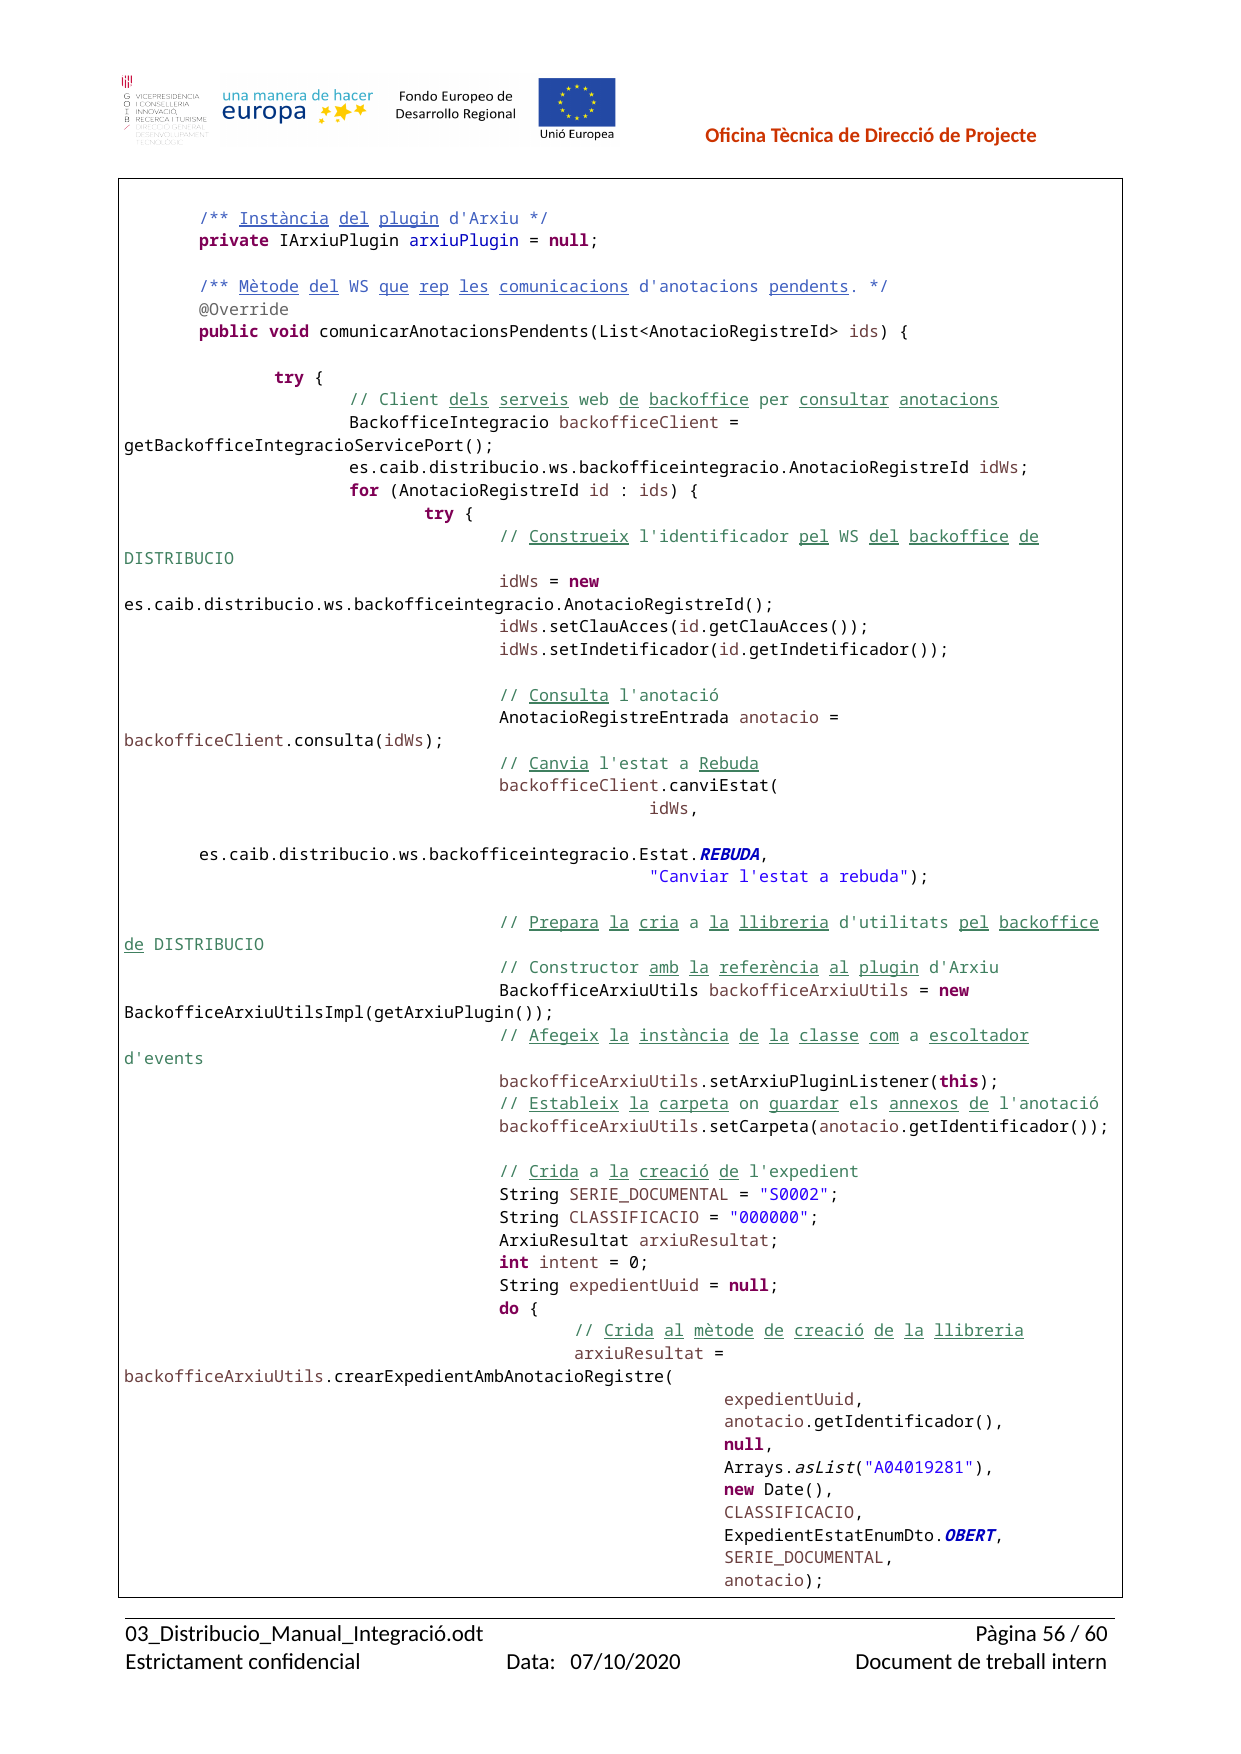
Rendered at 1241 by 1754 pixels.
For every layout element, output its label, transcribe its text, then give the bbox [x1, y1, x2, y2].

picture [118, 73, 213, 147]
picture [219, 73, 621, 147]
table_header /** Instància del plugin d'Arxiu */ private IArxiuPlugin arxiuPlugin = null; /** Mètode del WS que rep les comunicacions d'anotacions pendents. */ @Override public void comunicarAnotacionsPendents(List<AnotacioRegistreId> ids) { try { // Client dels serveis web de backoffice per consultar anotacions BackofficeIntegracio backofficeClient = getBackofficeIntegracioServicePort(); es.caib.distribucio.ws.backofficeintegracio.AnotacioRegistreId idWs; for (AnotacioRegistreId id : ids) { try { // Construeix l'identificador pel WS del backoffice de DISTRIBUCIO idWs = new es.caib.distribucio.ws.backofficeintegracio.AnotacioRegistreId(); idWs.setClauAcces(id.getClauAcces()); idWs.setIndetificador(id.getIndetificador()); // Consulta l'anotació AnotacioRegistreEntrada anotacio = backofficeClient.consulta(idWs); // Canvia l'estat a Rebuda backofficeClient.canviEstat( idWs, es.caib.distribucio.ws.backofficeintegracio.Estat.REBUDA, "Canviar l'estat a rebuda"); // Prepara la cria a la llibreria d'utilitats pel backoffice de DISTRIBUCIO // Constructor amb la referència al plugin d'Arxiu BackofficeArxiuUtils backofficeArxiuUtils = new BackofficeArxiuUtilsImpl(getArxiuPlugin()); // Afegeix la instància de la classe com a escoltador d'events backofficeArxiuUtils.setArxiuPluginListener(this); // Estableix la carpeta on guardar els annexos de l'anotació backofficeArxiuUtils.setCarpeta(anotacio.getIdentificador()); // Crida a la creació de l'expedient String SERIE_DOCUMENTAL = "S0002"; String CLASSIFICACIO = "000000"; ArxiuResultat arxiuResultat; int intent = 0; String expedientUuid = null; do { // Crida al mètode de creació de la llibreria arxiuResultat = backofficeArxiuUtils.crearExpedientAmbAnotacioRegistre( expedientUuid, anotacio.getIdentificador(), null, Arrays.asList("A04019281"), new Date(), CLASSIFICACIO, ExpedientEstatEnumDto.OBERT, SERIE_DOCUMENTAL, anotacio); [119, 179, 1122, 1597]
